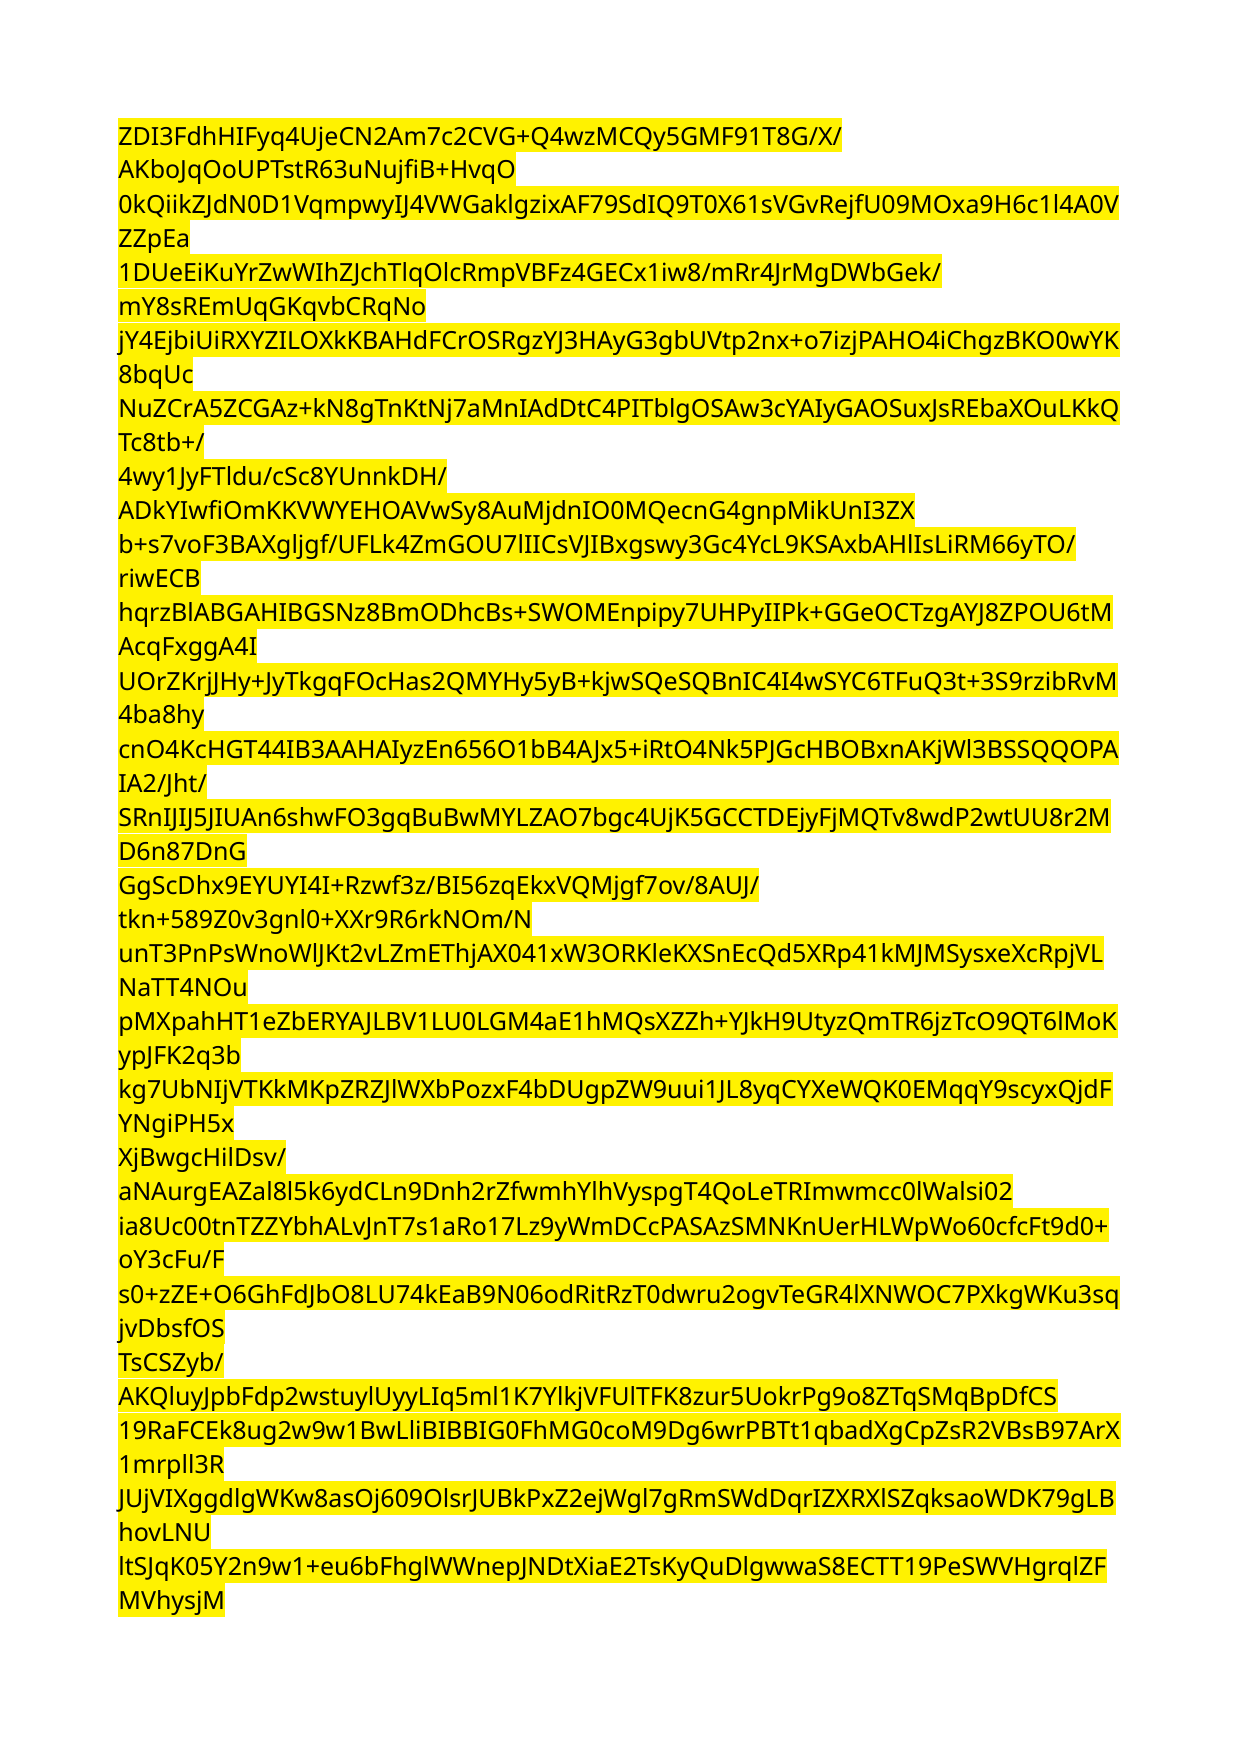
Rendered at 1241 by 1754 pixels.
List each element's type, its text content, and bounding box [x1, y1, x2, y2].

text unT3PnPsWnoWlJKt2vLZmEThjAX041xW3ORKleKXSnEcQd5XRp41kMJMSysxeXcRpjVLNaTT4NOu [118, 936, 1122, 1004]
text JUjVIXggdlgWKw8asOj609OlsrJUBkPxZ2ejWgl7gRmSWdDqrIZXRXlSZqksaoWDK79gLBhovLNU [118, 1481, 1122, 1549]
text ZDI3FdhHIFyq4UjeCN2Am7c2CVG+Q4wzMCQy5GMF91T8G/X/AKboJqOoUPTstR63uNujfiB+HvqO [118, 118, 1122, 186]
text hqrzBlABGAHIBGSNz8BmODhcBs+SWOMEnpipy7UHPyIIPk+GGeOCTzgAYJ8ZPOU6tMAcqFxggA4I [118, 595, 1122, 663]
text cnO4KcHGT44IB3AAHAIyzEn656O1bB4AJx5+iRtO4Nk5PJGcHBOBxnAKjWl3BSSQQOPAIA2/Jht/ [118, 731, 1122, 799]
text NuZCrA5ZCGAz+kN8gTnKtNj7aMnIAdDtC4PITblgOSAw3cYAIyGAOSuxJsREbaXOuLKkQTc8tb+/ [118, 391, 1122, 459]
text ia8Uc00tnTZZYbhALvJnT7s1aRo17Lz9yWmDCcPASAzSMNKnUerHLWpWo60cfcFt9d0+oY3cFu/F [118, 1208, 1122, 1276]
text UOrZKrjJHy+JyTkgqFOcHas2QMYHy5yB+kjwSQeSQBnIC4I4wSYC6TFuQ3t+3S9rzibRvM4ba8hy [118, 663, 1122, 731]
text TsCSZyb/AKQluyJpbFdp2wstuylUyyLIq5ml1K7YlkjVFUlTFK8zur5UokrPg9o8ZTqSMqBpDfCS [118, 1344, 1122, 1412]
text 1DUeEiKuYrZwWIhZJchTlqOlcRmpVBFz4GECx1iw8/mRr4JrMgDWbGek/mY8sREmUqGKqvbCRqNo [118, 254, 1122, 322]
text SRnIJIJ5JIUAn6shwFO3gqBuBwMYLZAO7bgc4UjK5GCCTDEjyFjMQTv8wdP2wtUU8r2MD6n87DnG [118, 799, 1122, 867]
text 4wy1JyFTldu/cSc8YUnnkDH/ADkYIwfiOmKKVWYEHOAVwSy8AuMjdnIO0MQecnG4gnpMikUnI3ZX [118, 459, 1122, 527]
text ltSJqK05Y2n9w1+eu6bFhglWWnepJNDtXiaE2TsKyQuDlgwwaS8ECTT19PeSWVHgrqlZFMVhysjM [118, 1549, 1122, 1617]
text b+s7voF3BAXgljgf/UFLk4ZmGOU7lIICsVJIBxgswy3Gc4YcL9KSAxbAHlIsLiRM66yTO/riwECB [118, 527, 1122, 595]
text 0kQiikZJdN0D1VqmpwyIJ4VWGaklgzixAF79SdIQ9T0X61sVGvRejfU09MOxa9H6c1l4A0VZZpEa [118, 186, 1122, 254]
text pMXpahHT1eZbERYAJLBV1LU0LGM4aE1hMQsXZZh+YJkH9UtyzQmTR6jzTcO9QT6lMoKypJFK2q3b [118, 1004, 1122, 1072]
text s0+zZE+O6GhFdJbO8LU74kEaB9N06odRitRzT0dwru2ogvTeGR4lXNWOC7PXkgWKu3sqjvDbsfOS [118, 1276, 1122, 1344]
text XjBwgcHilDsv/aNAurgEAZal8l5k6ydCLn9Dnh2rZfwmhYlhVyspgT4QoLeTRImwmcc0lWalsi02 [118, 1140, 1122, 1208]
text GgScDhx9EYUYI4I+Rzwf3z/BI56zqEkxVQMjgf7ov/8AUJ/tkn+589Z0v3gnl0+XXr9R6rkNOm/N [118, 867, 1122, 936]
text jY4EjbiUiRXYZILOXkKBAHdFCrOSRgzYJ3HAyG3gbUVtp2nx+o7izjPAHO4iChgzBKO0wYK8bqUc [118, 322, 1122, 391]
text 19RaFCEk8ug2w9w1BwLliBIBBIG0FhMG0coM9Dg6wrPBTt1qbadXgCpZsR2VBsB97ArX1mrpll3R [118, 1412, 1122, 1481]
text kg7UbNIjVTKkMKpZRZJlWXbPozxF4bDUgpZW9uui1JL8yqCYXeWQK0EMqqY9scyxQjdFYNgiPH5x [118, 1072, 1122, 1140]
